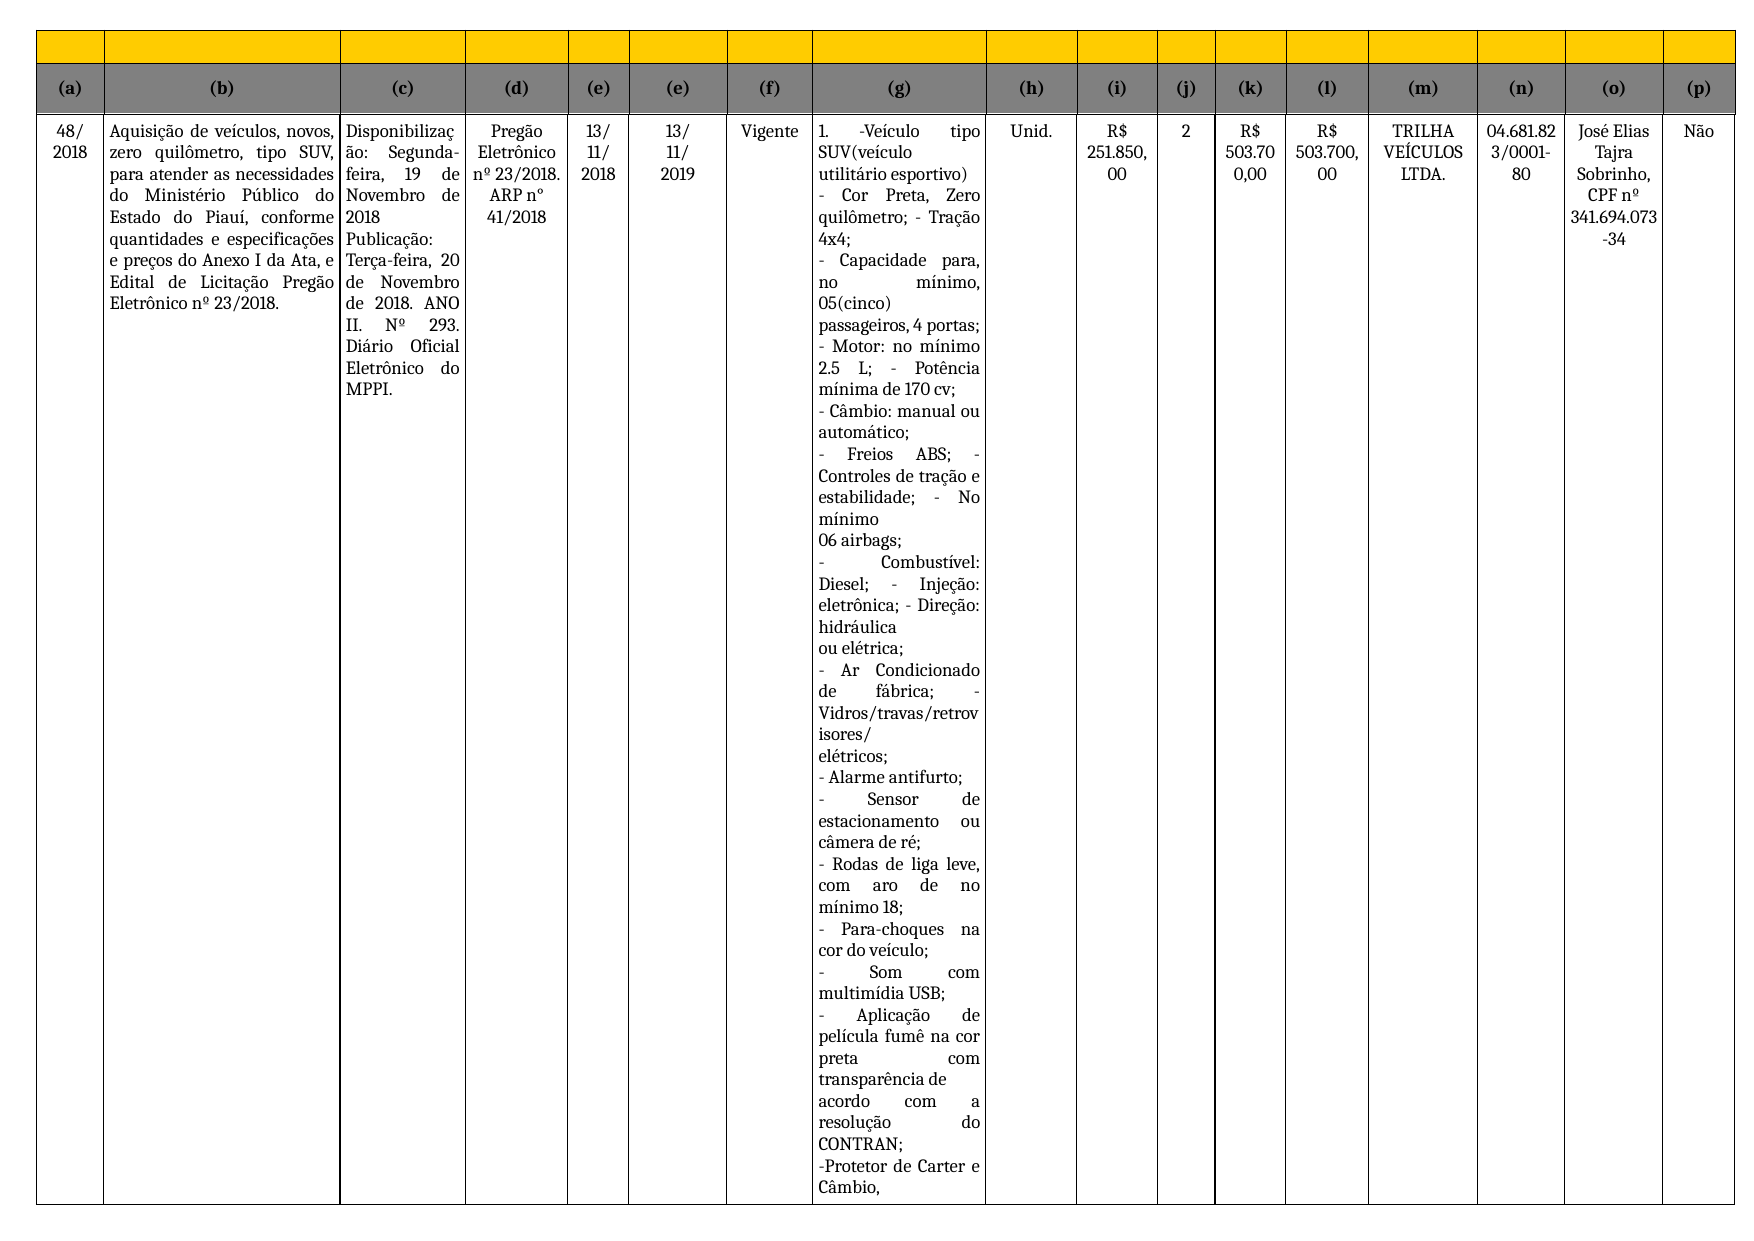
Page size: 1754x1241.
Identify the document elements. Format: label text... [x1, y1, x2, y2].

table_header [1664, 31, 1735, 63]
table_cell Não [1663, 115, 1734, 1204]
table_cell 13/ 11/ 2019 [629, 115, 726, 1204]
table_cell (o) [1566, 64, 1663, 113]
table_cell 48/ 2018 [37, 115, 103, 1204]
table_cell (g) [813, 64, 986, 113]
table_header [37, 31, 104, 63]
table_cell R$ 503.700,00 [1216, 115, 1285, 1204]
table_header [105, 31, 340, 63]
table_header [987, 31, 1077, 63]
table_header [1287, 31, 1368, 63]
table_cell Vigente [727, 115, 812, 1204]
table_header [466, 31, 568, 63]
table_header [1369, 31, 1477, 63]
table_cell R$ 503.700,00 [1286, 115, 1368, 1204]
table_cell TRILHA VEÍCULOS LTDA. [1369, 115, 1477, 1204]
table_cell (a) [37, 64, 104, 113]
table_cell R$ 251.850,00 [1077, 115, 1157, 1204]
table_cell (l) [1287, 64, 1368, 113]
table_cell (d) [466, 64, 568, 113]
table_cell (c) [341, 64, 465, 113]
table_cell [630, 31, 727, 63]
table_header [1078, 31, 1157, 63]
table_cell (m) [1369, 64, 1477, 113]
table_cell 2 [1158, 115, 1214, 1204]
table_header [1158, 31, 1215, 63]
table_cell Disponibilização: Segunda-feira, 19 de Novembro de 2018 Publicação: Terça-feira, 20 de Novembro de 2018. ANO II. Nº 293. Diário Oficial Eletrônico do MPPI. [341, 115, 465, 1204]
table_cell (b) [105, 64, 340, 113]
table_header [728, 31, 812, 63]
table_cell Unid. [986, 115, 1076, 1204]
table_header [813, 31, 986, 63]
table_cell 13/ 11/ 2018 [568, 115, 628, 1204]
table_cell (f) [728, 64, 812, 113]
table_cell 1. -Veículo tipo SUV(veículo utilitário esportivo) - Cor Preta, Zero quilômetro; - Tração 4x4; - Capacidade para, no mínimo, 05(cinco) passageiros, 4 portas; - Motor: no mínimo 2.5 L; - Potência mínima de 170 cv; - Câmbio: manual ou automático; - Freios ABS; - Controles de tração e estabilidade; - No mínimo 06 airbags; - Combustível: Diesel; - Injeção: eletrônica; - Direção: hidráulica ou elétrica; - Ar Condicionado de fábrica; -Vidros/travas/retrovisores/ elétricos; - Alarme antifurto; - Sensor de estacionamento ou câmera de ré; - Rodas de liga leve, com aro de no mínimo 18; - Para-choques na cor do veículo; - Som com multimídia USB; - Aplicação de película fumê na cor preta com transparência de acordo com a resolução do CONTRAN; -Protetor de Carter e Câmbio, [813, 115, 985, 1204]
table_cell 04.681.823/0001-80 [1478, 115, 1564, 1204]
table_cell (p) [1664, 64, 1735, 113]
table_cell Aquisição de veículos, novos, zero quilômetro, tipo SUV, para atender as necessidades do Ministério Público do Estado do Piauí, conforme quantidades e especificações e preços do Anexo I da Ata, e Edital de Licitação Pregão Eletrônico nº 23/2018. [104, 115, 339, 1204]
table_cell (n) [1478, 64, 1565, 113]
table_cell (h) [987, 64, 1077, 113]
table_cell (k) [1216, 64, 1286, 113]
table_cell Pregão Eletrônico nº 23/2018. ARP n° 41/2018 [466, 115, 567, 1204]
table_cell (i) [1078, 64, 1157, 113]
table_cell (e) [630, 64, 727, 113]
table_header [1566, 31, 1663, 63]
table_cell (j) [1158, 64, 1215, 113]
table_cell (e) [569, 64, 629, 113]
table_header [341, 31, 465, 63]
table_cell José Elias Tajra Sobrinho, CPF nº 341.694.073-34 [1565, 115, 1662, 1204]
table_cell [569, 31, 629, 63]
table_header [1216, 31, 1286, 63]
table_header [1478, 31, 1565, 63]
